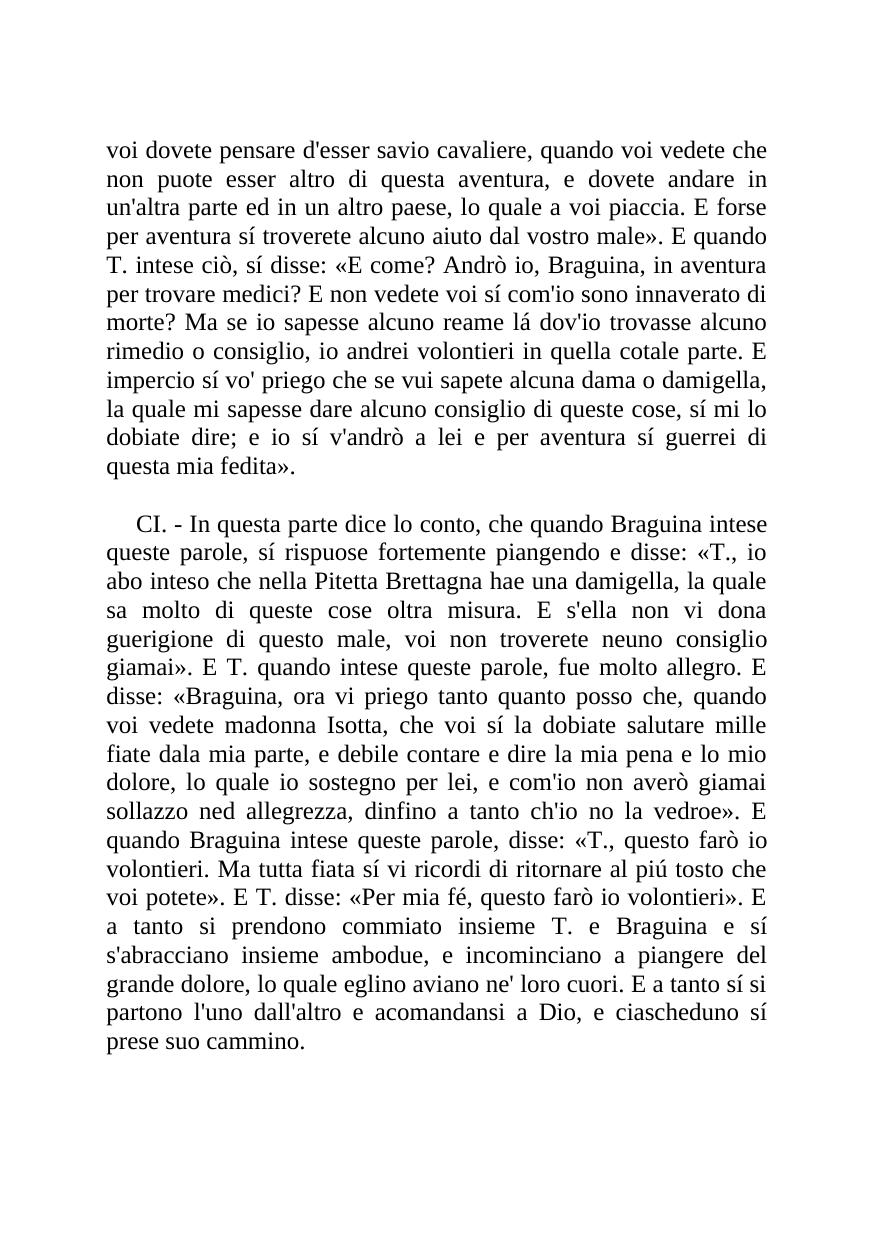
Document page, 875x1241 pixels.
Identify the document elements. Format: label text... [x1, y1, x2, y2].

text voi dovete pensare d'esser savio cavaliere, quando voi vedete che non puote esser altro di questa aventura, e dovete andare in un'altra parte ed in un altro paese, lo quale a voi piaccia. E forse per aventura sí troverete alcuno aiuto dal vostro male». E quando T. intese ciò, sí disse: «E come? Andrò io, Braguina, in aventura per trovare medici? E non vedete voi sí com'io sono innaverato di morte? Ma se io sapesse alcuno reame lá dov'io trovasse alcuno rimedio o consiglio, io andrei volontieri in quella cotale parte. E impercio sí vo' priego che se vui sapete alcuna dama o damigella, la quale mi sapesse dare alcuno consiglio di queste cose, sí mi lo dobiate dire; e io sí v'andrò a lei e per aventura sí guerrei di questa mia fedita». [106, 135, 768, 480]
text CI. - In questa parte dice lo conto, che quando Braguina intese queste parole, sí rispuose fortemente piangendo e disse: «T., io abo inteso che nella Pitetta Brettagna hae una damigella, la quale sa molto di queste cose oltra misura. E s'ella non vi dona guerigione di questo male, voi non troverete neuno consiglio giamai». E T. quando intese queste parole, fue molto allegro. E disse: «Braguina, ora vi priego tanto quanto posso che, quando voi vedete madonna Isotta, che voi sí la dobiate salutare mille fiate dala mia parte, e debile contare e dire la mia pena e lo mio dolore, lo quale io sostegno per lei, e com'io non averò giamai sollazzo ned allegrezza, dinfino a tanto ch'io no la vedroe». E quando Braguina intese queste parole, disse: «T., questo farò io volontieri. Ma tutta fiata sí vi ricordi di ritornare al piú tosto che voi potete». E T. disse: «Per mia fé, questo farò io volontieri». E a tanto si prendono commiato insieme T. e Braguina e sí s'abracciano insieme ambodue, e incominciano a piangere del grande dolore, lo quale eglino aviano ne' loro cuori. E a tanto sí si partono l'uno dall'altro e acomandansi a Dio, e ciascheduno sí prese suo cammino. [106, 509, 768, 1055]
